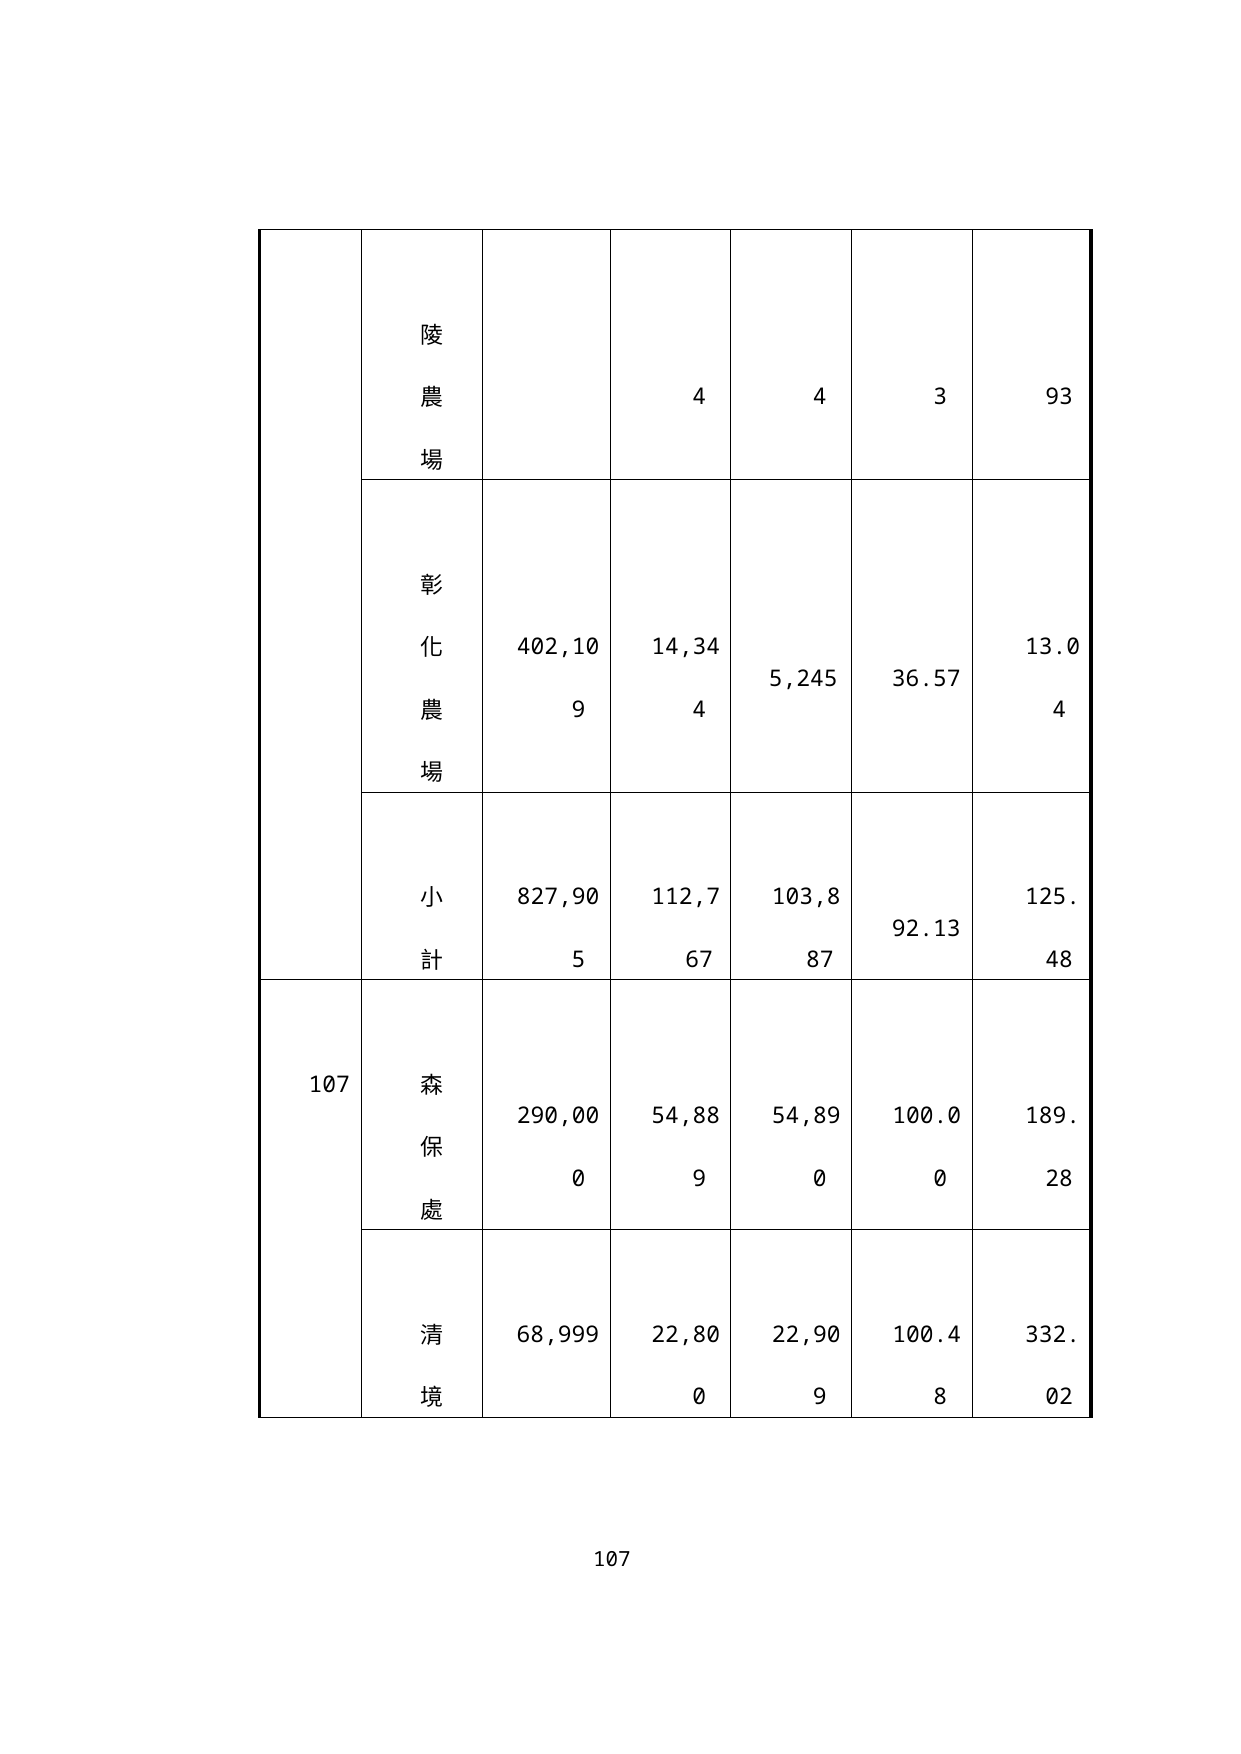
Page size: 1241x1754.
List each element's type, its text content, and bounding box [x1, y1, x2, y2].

table_cell 彰化農場 [362, 480, 482, 792]
table_cell 13.04 [973, 480, 1089, 792]
table_cell 100.48 [852, 1230, 972, 1417]
table_cell 402,109 [483, 480, 610, 792]
table_cell 14,344 [611, 480, 730, 792]
table_cell 125.48 [973, 793, 1089, 979]
table_cell 4 [731, 230, 851, 479]
table_cell 小計 [362, 793, 482, 979]
table_cell 112,767 [611, 793, 730, 979]
table_cell 清境 [362, 1230, 482, 1417]
table_cell 22,800 [611, 1230, 730, 1417]
table_cell 290,000 [483, 980, 610, 1229]
table_cell 5,245 [731, 480, 851, 792]
table_cell 54,889 [611, 980, 730, 1229]
table_cell 22,909 [731, 1230, 851, 1417]
table_cell 54,890 [731, 980, 851, 1229]
table_cell 森保處 [362, 980, 482, 1229]
table_cell 68,999 [483, 1230, 610, 1417]
table_cell 107 [261, 980, 361, 1417]
table_cell 827,905 [483, 793, 610, 979]
table_cell [261, 230, 361, 979]
table_cell 4 [611, 230, 730, 479]
table_cell 36.57 [852, 480, 972, 792]
table_cell [483, 230, 610, 479]
table_cell 陵農場 [362, 230, 482, 479]
table_cell 3 [852, 230, 972, 479]
table_cell 92.13 [852, 793, 972, 979]
table_cell 332.02 [973, 1230, 1089, 1417]
table_cell 100.00 [852, 980, 972, 1229]
table_cell 189.28 [973, 980, 1089, 1229]
table_cell 93 [973, 230, 1089, 479]
table_cell 103,887 [731, 793, 851, 979]
